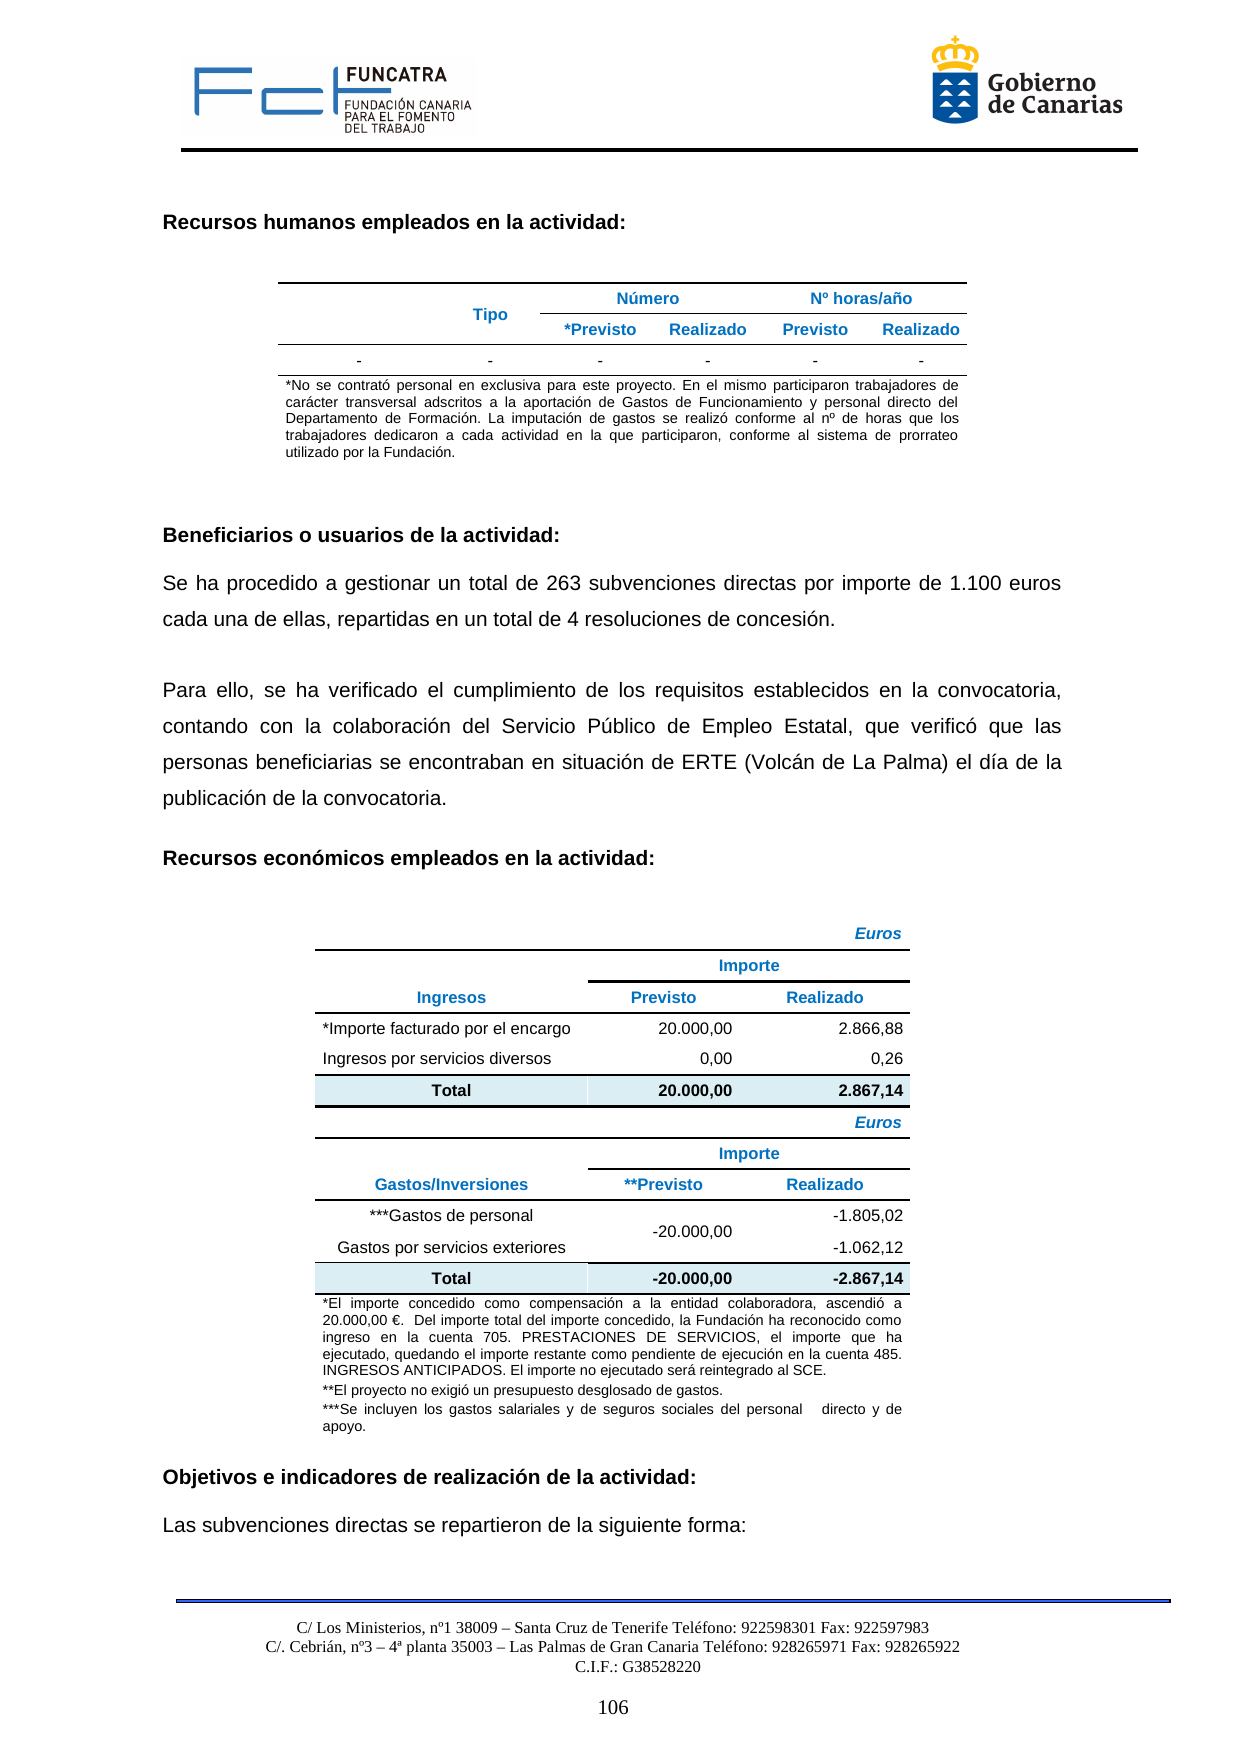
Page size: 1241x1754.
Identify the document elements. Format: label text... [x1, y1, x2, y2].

table_cell Importe [588, 1139, 910, 1168]
table_cell 2.866,88 [739, 1014, 910, 1043]
table_cell -20.000,00 [588, 1264, 739, 1293]
table_cell -1.805,02 [739, 1201, 910, 1230]
table_cell Previsto [755, 314, 875, 344]
table_cell [315, 1434, 910, 1465]
table_cell -1.062,12 [739, 1230, 910, 1262]
table_header [588, 918, 739, 949]
table_cell 0,26 [739, 1043, 910, 1074]
table_cell *El importe concedido como compensación a la entidad colaboradora, ascendió a 20.000,00 €. Del importe total del importe concedido, la Fundación ha reconocido como ingreso en la cuenta 705. PRESTACIONES DE SERVICIOS, el importe que ha ejecutado, quedando el importe restante como pendiente de ejecución en la cuenta 485. INGRESOS ANTICIPADOS. El importe no ejecutado será reintegrado al SCE. [315, 1295, 910, 1379]
picture [180, 57, 477, 138]
table_header [315, 918, 587, 949]
table_cell Total [315, 1076, 587, 1105]
text Objetivos e indicadores de realización de la actividad: [162, 1465, 1063, 1489]
table_cell [315, 1139, 587, 1168]
table_cell Ingresos por servicios diversos [315, 1043, 587, 1074]
table_cell -2.867,14 [739, 1264, 910, 1293]
table_cell Gastos/Inversiones [315, 1168, 587, 1199]
table_cell - [660, 345, 755, 375]
table_cell **Previsto [588, 1170, 739, 1199]
table_cell 20.000,00 [588, 1014, 739, 1043]
table_cell *Importe facturado por el encargo [315, 1014, 587, 1043]
table_cell [278, 313, 440, 344]
table_cell 20.000,00 [588, 1076, 739, 1105]
table_cell Euros [739, 1108, 910, 1137]
table_header Número [540, 284, 755, 313]
table_header Tipo [440, 284, 540, 344]
table_cell Realizado [660, 314, 755, 344]
table_cell Realizado [875, 314, 967, 344]
table_cell - [875, 345, 967, 375]
table_cell - [755, 345, 875, 375]
table_cell [588, 1108, 739, 1137]
table_header Nº horas/año [755, 284, 967, 313]
table_cell 2.867,14 [739, 1076, 910, 1105]
text Se ha procedido a gestionar un total de 263 subvenciones directas por importe de 1.100 euros cada una de ellas, repartidas en un total de 4 resoluciones de concesión. [162, 571, 1063, 630]
picture [931, 35, 1123, 124]
table_cell Total [315, 1263, 587, 1293]
table_cell ***Se incluyen los gastos salariales y de seguros sociales del personal directo y de apoyo. [315, 1400, 910, 1434]
table_cell -20.000,00 [588, 1201, 739, 1262]
text Recursos económicos empleados en la actividad: [162, 846, 1063, 870]
text Para ello, se ha verificado el cumplimiento de los requisitos establecidos en la convocatoria, contando con la colaboración del Servicio Público de Empleo Estatal, que verificó que las personas beneficiarias se encontraban en situación de ERTE (Volcán de La Palma) el día de la publicación de la convocatoria. [162, 678, 1063, 810]
table_cell Ingresos [315, 980, 587, 1012]
table_cell Importe [588, 951, 910, 980]
table_cell [315, 1108, 587, 1137]
table_cell Previsto [588, 983, 739, 1012]
table_cell Realizado [739, 983, 910, 1012]
table_cell *No se contrató personal en exclusiva para este proyecto. En el mismo participaron trabajadores de carácter transversal adscritos a la aportación de Gastos de Funcionamiento y personal directo del Departamento de Formación. La imputación de gastos se realizó conforme al nº de horas que los trabajadores dedicaron a cada actividad en la que participaron, conforme al sistema de prorrateo utilizado por la Fundación. [278, 376, 967, 499]
table_cell 0,00 [588, 1043, 739, 1074]
text Las subvenciones directas se repartieron de la siguiente forma: [162, 1513, 1063, 1537]
text Recursos humanos empleados en la actividad: [162, 210, 1063, 234]
table_cell **El proyecto no exigió un presupuesto desglosado de gastos. [315, 1379, 910, 1400]
text Beneficiarios o usuarios de la actividad: [162, 523, 1063, 547]
table_cell - [540, 345, 660, 375]
table_header [278, 284, 440, 313]
table_cell *Previsto [540, 314, 660, 344]
table_cell - [440, 345, 540, 375]
table_cell Realizado [739, 1170, 910, 1199]
table_cell ***Gastos de personal [315, 1201, 587, 1230]
table_header Euros [739, 918, 910, 949]
table_cell - [278, 345, 440, 375]
table_cell Gastos por servicios exteriores [315, 1230, 587, 1262]
table_cell [315, 951, 587, 980]
